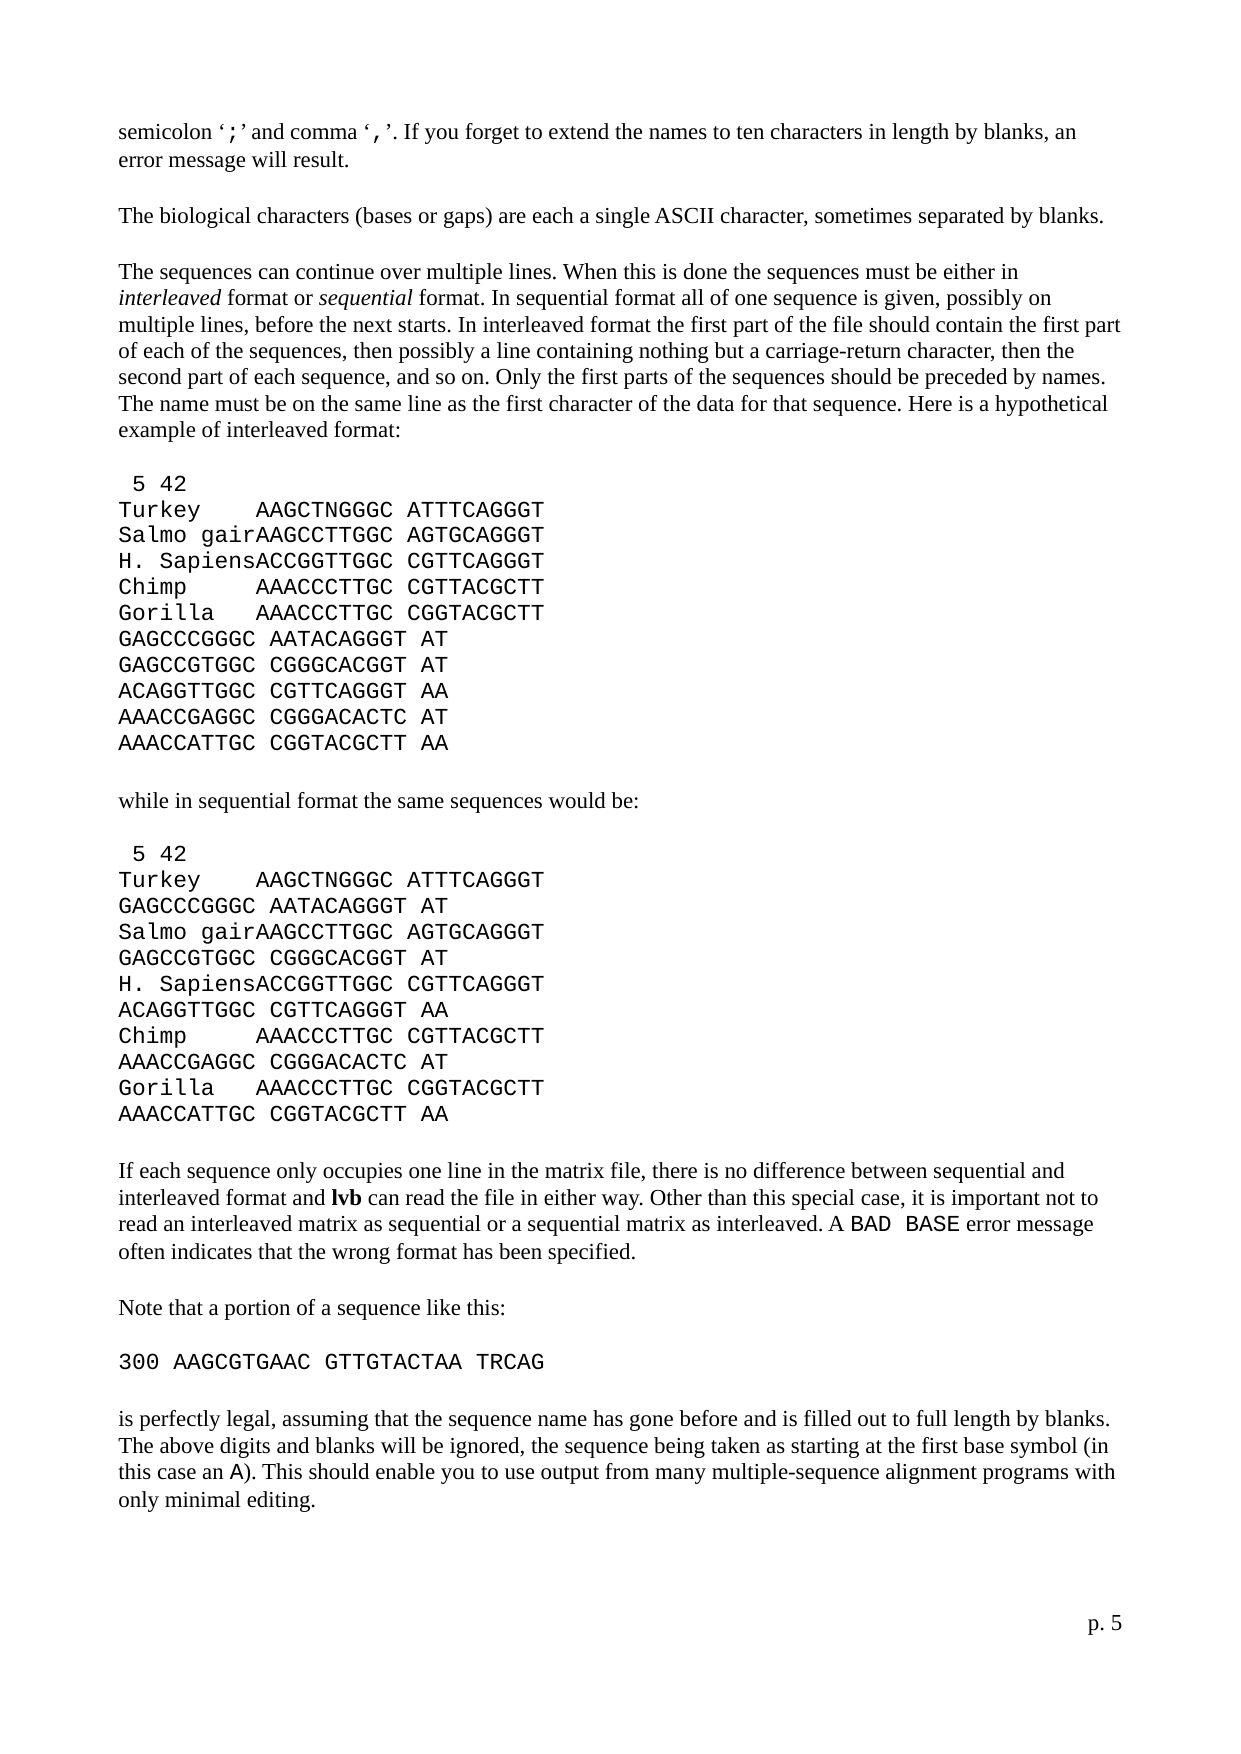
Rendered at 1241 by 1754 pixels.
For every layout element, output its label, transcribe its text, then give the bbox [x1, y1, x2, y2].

text If each sequence only occupies one line in the matrix file, there is no difference between sequential and interleaved format and lvb can read the file in either way. Other than this special case, it is important not to read an interleaved matrix as sequential or a sequential matrix as interleaved. A BAD BASE error message often indicates that the wrong format has been specified. [118, 1157, 1122, 1265]
text 5 42 Turkey AAGCTNGGGC ATTTCAGGGT GAGCCCGGGC AATACAGGGT AT Salmo gairAAGCCTTGGC AGTGCAGGGT GAGCCGTGGC CGGGCACGGT AT H. SapiensACCGGTTGGC CGTTCAGGGT ACAGGTTGGC CGTTCAGGGT AA Chimp AAACCCTTGC CGTTACGCTT AAACCGAGGC CGGGACACTC AT Gorilla AAACCCTTGC CGGTACGCTT AAACCATTGC CGGTACGCTT AA [118, 843, 1122, 1128]
text 300 AAGCGTGAAC GTTGTACTAA TRCAG [118, 1350, 1122, 1376]
text while in sequential format the same sequences would be: [118, 787, 1122, 813]
text Note that a portion of a sequence like this: [118, 1294, 1122, 1321]
text The sequences can continue over multiple lines. When this is done the sequences must be either in interleaved format or sequential format. In sequential format all of one sequence is given, possibly on multiple lines, before the next starts. In interleaved format the first part of the file should contain the first part of each of the sequences, then possibly a line containing nothing but a carriage-return character, then the second part of each sequence, and so on. Only the first parts of the sequences should be preceded by names. The name must be on the same line as the first character of the data for that sequence. Here is a hypothetical example of interleaved format: [118, 258, 1122, 442]
text is perfectly legal, assuming that the sequence name has gone before and is filled out to full length by blanks. The above digits and blanks will be ignored, the sequence being taken as starting at the first base symbol (in this case an A). This should enable you to use output from many multiple-sequence alignment programs with only minimal editing. [118, 1405, 1122, 1513]
text The biological characters (bases or gaps) are each a single ASCII character, sometimes separated by blanks. [118, 202, 1122, 228]
text semicolon ‘;’ and comma ‘,’. If you forget to extend the names to ten characters in length by blanks, an error message will result. [118, 118, 1122, 173]
text 5 42 Turkey AAGCTNGGGC ATTTCAGGGT Salmo gairAAGCCTTGGC AGTGCAGGGT H. SapiensACCGGTTGGC CGTTCAGGGT Chimp AAACCCTTGC CGTTACGCTT Gorilla AAACCCTTGC CGGTACGCTT GAGCCCGGGC AATACAGGGT AT GAGCCGTGGC CGGGCACGGT AT ACAGGTTGGC CGTTCAGGGT AA AAACCGAGGC CGGGACACTC AT AAACCATTGC CGGTACGCTT AA [118, 472, 1122, 757]
